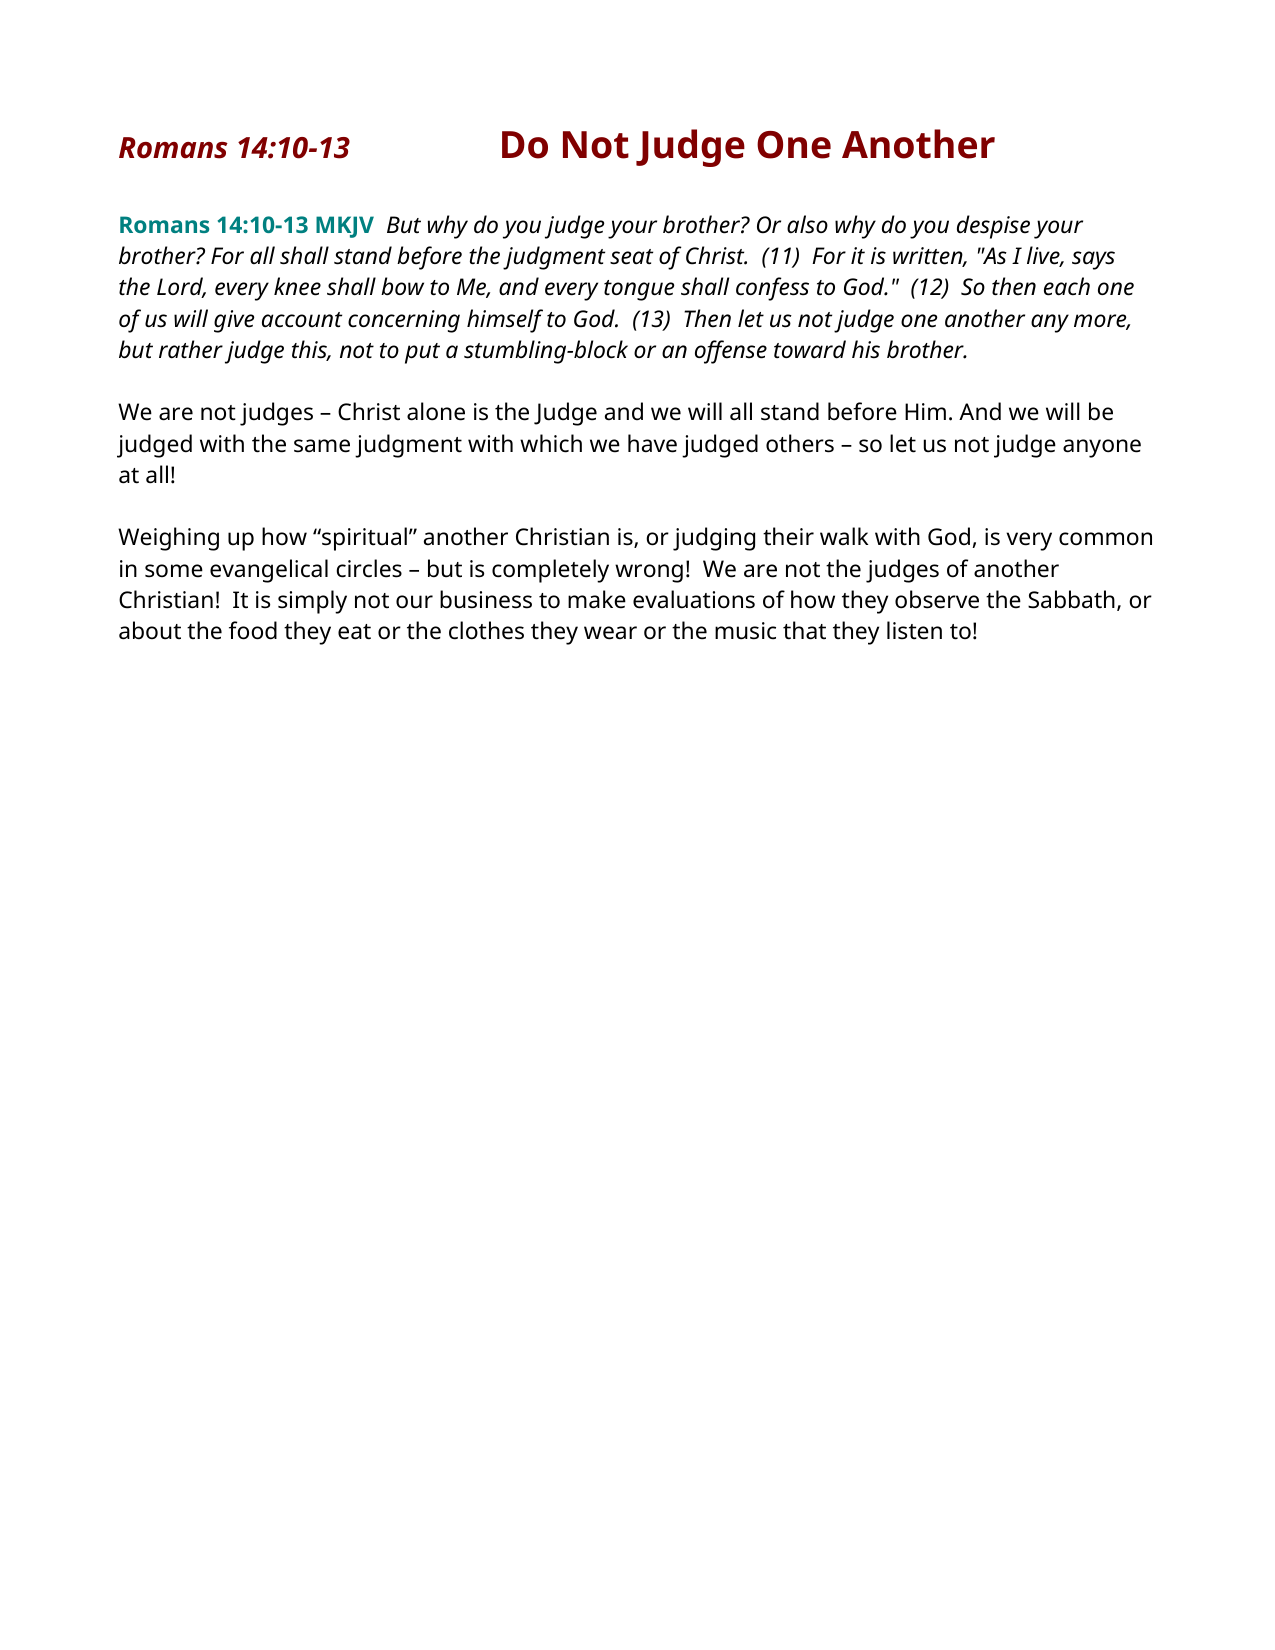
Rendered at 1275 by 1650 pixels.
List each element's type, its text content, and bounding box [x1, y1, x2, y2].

text We are not judges – Christ alone is the Judge and we will all stand before Him. And we will be judged with the same judgment with which we have judged others – so let us not judge anyone at all! [118, 396, 1157, 490]
text Weighing up how “spiritual” another Christian is, or judging their walk with God, is very common in some evangelical circles – but is completely wrong! We are not the judges of another Christian! It is simply not our business to make evaluations of how they observe the Sabbath, or about the food they eat or the clothes they wear or the music that they listen to! [118, 521, 1157, 646]
text Romans 14:10-13 MKJV But why do you judge your brother? Or also why do you despise your brother? For all shall stand before the judgment seat of Christ. (11) For it is written, "As I live, says the Lord, every knee shall bow to Me, and every tongue shall confess to God." (12) So then each one of us will give account concerning himself to God. (13) Then let us not judge one another any more, but rather judge this, not to put a stumbling-block or an offense toward his brother. [118, 209, 1157, 365]
text Romans 14:10-13 Do Not Judge One Another [118, 118, 1157, 169]
